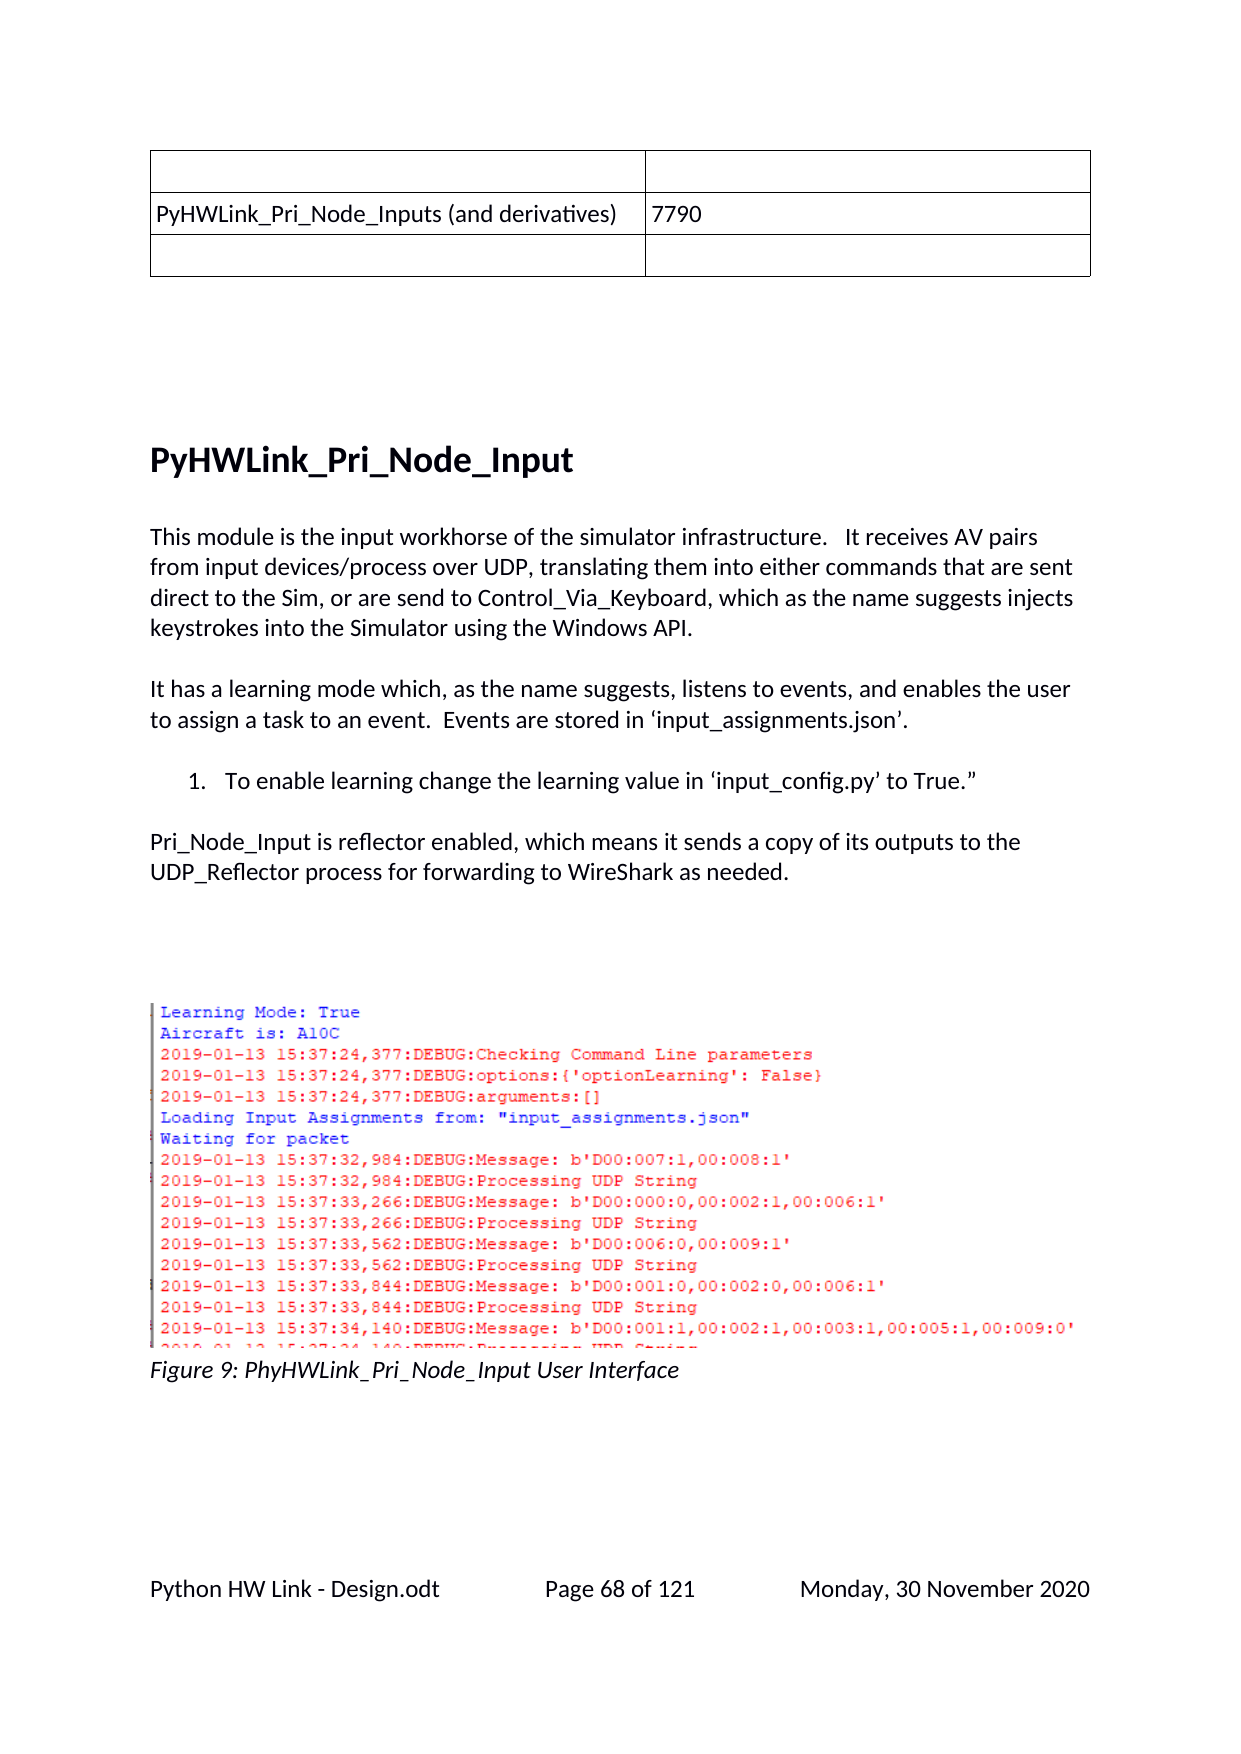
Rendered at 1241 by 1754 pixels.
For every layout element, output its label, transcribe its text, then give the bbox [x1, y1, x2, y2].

picture [150, 1003, 1091, 1348]
text This module is the input workhorse of the simulator infrastructure. It receives AV pairs from input devices/process over UDP, translating them into either commands that are sent direct to the Sim, or are send to Control_Via_Keyboard, which as the name suggests injects keystrokes into the Simulator using the Windows API. [150, 521, 1090, 643]
text Pri_Node_Input is reflector enabled, which means it sends a copy of its outputs to the UDP_Reflector process for forwarding to WireShark as needed. [150, 826, 1090, 887]
table_cell [151, 235, 645, 276]
list To enable learning change the learning value in ‘input_config.py’ to True.” [187, 765, 1090, 795]
table_cell [646, 151, 1090, 192]
text It has a learning mode which, as the name suggests, listens to events, and enables the user to assign a task to an event. Events are stored in ‘input_assignments.json’. [150, 673, 1090, 734]
subtitle PyHWLink_Pri_Node_Input [150, 436, 1090, 482]
table_cell [151, 151, 645, 192]
table_cell 7790 [646, 193, 1090, 234]
table_cell [646, 235, 1090, 276]
text Figure 9: PhyHWLink_Pri_Node_Input User Interface [150, 1348, 1090, 1385]
table_cell PyHWLink_Pri_Node_Inputs (and derivatives) [151, 193, 645, 234]
